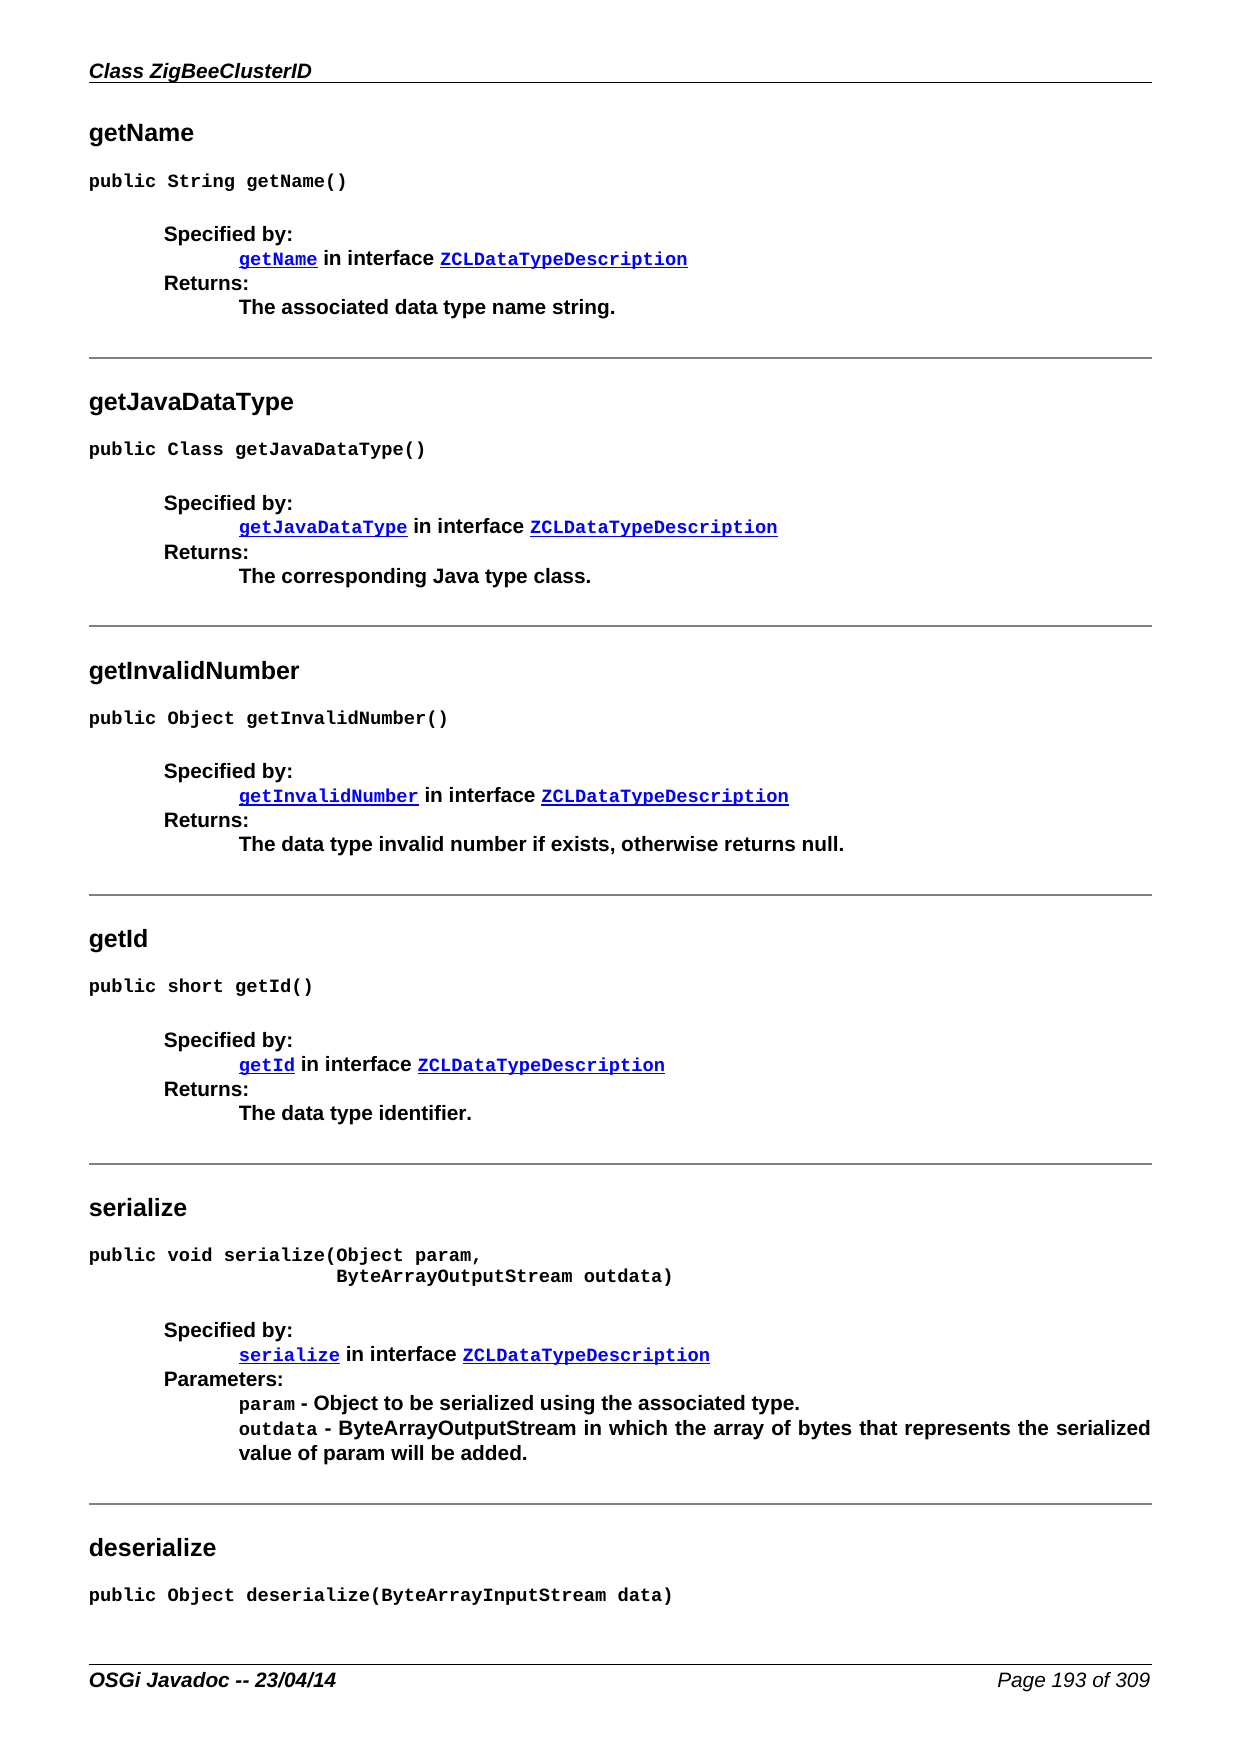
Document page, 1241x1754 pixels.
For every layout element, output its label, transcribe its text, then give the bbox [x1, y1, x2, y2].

text public String getName() [88, 171, 1152, 193]
text outdata - ByteArrayOutputStream in which the array of bytes that represents the serialized value of param will be added. [238, 1416, 1152, 1465]
text Specified by: [163, 490, 1152, 514]
subtitle getJavaDataType [88, 387, 1152, 416]
subtitle serialize [88, 1193, 1152, 1222]
subtitle getInvalidNumber [88, 656, 1152, 684]
text Specified by: [163, 759, 1152, 783]
text Returns: [163, 539, 1152, 563]
text Returns: [163, 271, 1152, 295]
text Returns: [163, 1077, 1152, 1101]
text The data type invalid number if exists, otherwise returns null. [238, 832, 1152, 856]
text getId in interface ZCLDataTypeDescription [238, 1052, 1152, 1077]
text The corresponding Java type class. [238, 563, 1152, 587]
text Specified by: [163, 1318, 1152, 1342]
text getJavaDataType in interface ZCLDataTypeDescription [238, 514, 1152, 539]
text getName in interface ZCLDataTypeDescription [238, 246, 1152, 271]
text public short getId() [88, 977, 1152, 998]
text getInvalidNumber in interface ZCLDataTypeDescription [238, 783, 1152, 808]
text serialize in interface ZCLDataTypeDescription [238, 1342, 1152, 1367]
text public Class getJavaDataType() [88, 440, 1152, 461]
subtitle getName [88, 118, 1152, 147]
text The data type identifier. [238, 1101, 1152, 1125]
text The associated data type name string. [238, 295, 1152, 319]
text Specified by: [163, 222, 1152, 246]
subtitle deserialize [88, 1533, 1152, 1562]
text Returns: [163, 808, 1152, 832]
text Specified by: [163, 1028, 1152, 1052]
text param - Object to be serialized using the associated type. [238, 1391, 1152, 1416]
subtitle getId [88, 924, 1152, 953]
text public Object deserialize(ByteArrayInputStream data) [88, 1586, 1152, 1607]
text Parameters: [163, 1367, 1152, 1391]
text public void serialize(Object param, ByteArrayOutputStream outdata) [88, 1246, 1152, 1288]
text public Object getInvalidNumber() [88, 709, 1152, 730]
